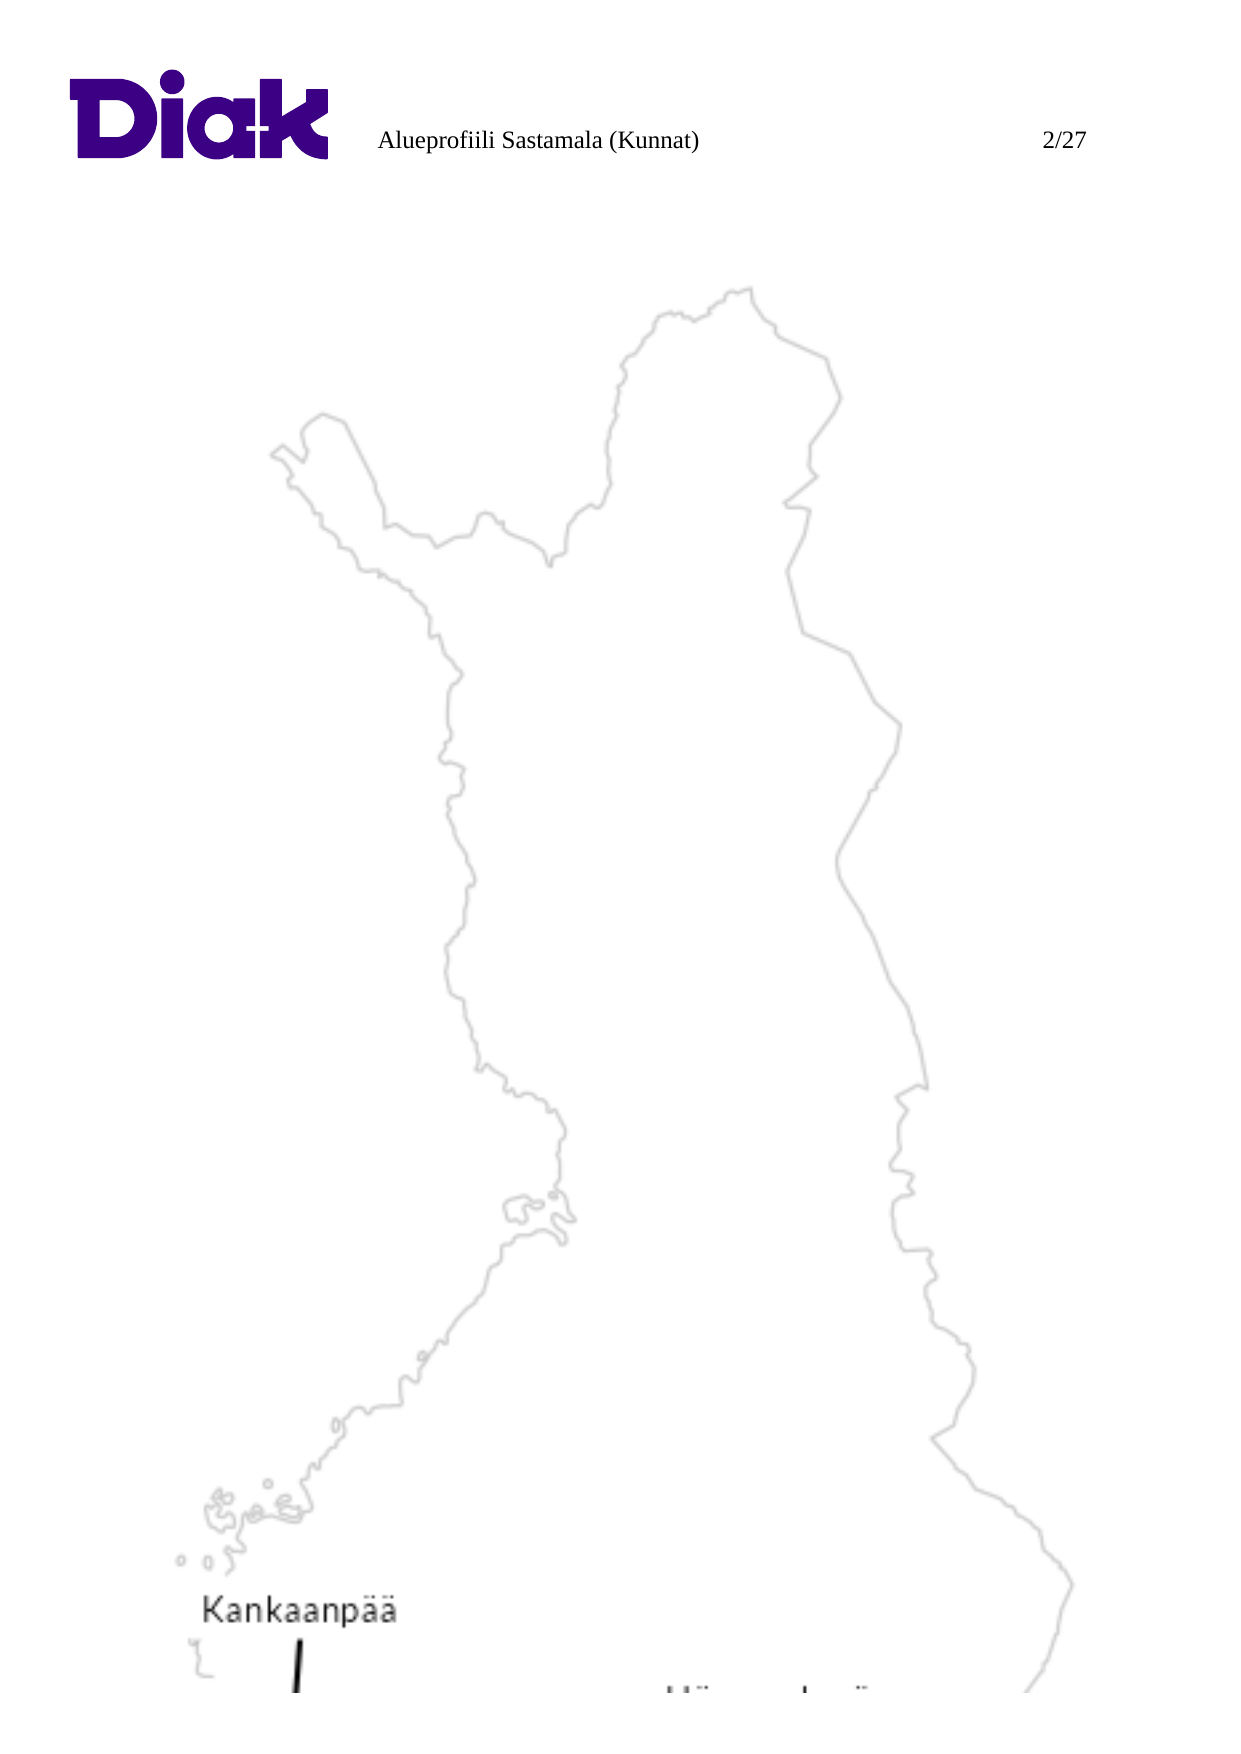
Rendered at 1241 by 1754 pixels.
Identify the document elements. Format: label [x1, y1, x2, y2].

picture [61, 196, 1179, 1693]
